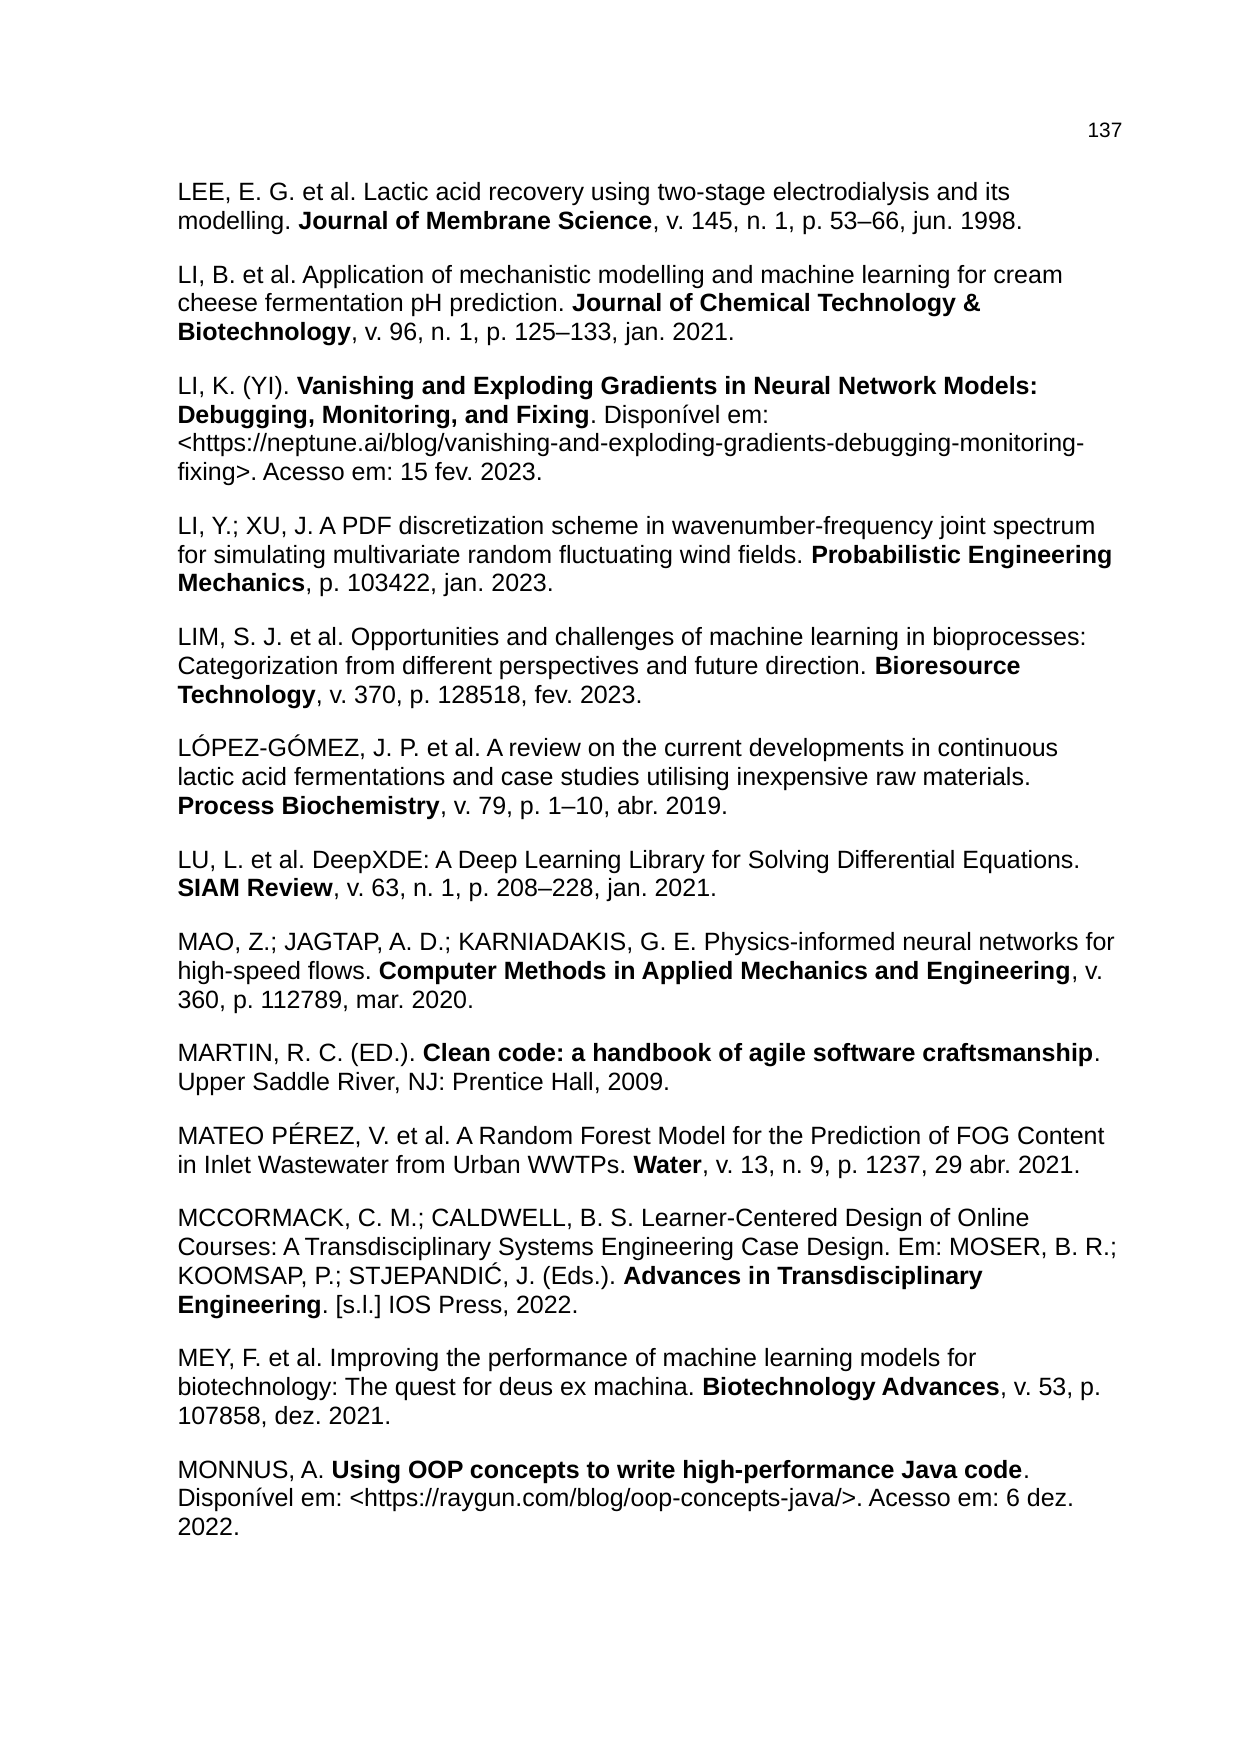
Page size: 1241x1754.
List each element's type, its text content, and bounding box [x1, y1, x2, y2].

text MONNUS, A. Using OOP concepts to write high-performance Java code. Disponível em: <https://raygun.com/blog/oop-concepts-java/>. Acesso em: 6 dez. 2022. [177, 1454, 1122, 1541]
text LÓPEZ-GÓMEZ, J. P. et al. A review on the current developments in continuous lactic acid fermentations and case studies utilising inexpensive raw materials. Process Biochemistry, v. 79, p. 1–10, abr. 2019. [177, 733, 1122, 819]
text MATEO PÉREZ, V. et al. A Random Forest Model for the Prediction of FOG Content in Inlet Wastewater from Urban WWTPs. Water, v. 13, n. 9, p. 1237, 29 abr. 2021. [177, 1121, 1122, 1178]
text LI, Y.; XU, J. A PDF discretization scheme in wavenumber-frequency joint spectrum for simulating multivariate random fluctuating wind fields. Probabilistic Engineering Mechanics, p. 103422, jan. 2023. [177, 511, 1122, 597]
text LI, B. et al. Application of mechanistic modelling and machine learning for cream cheese fermentation pH prediction. Journal of Chemical Technology & Biotechnology, v. 96, n. 1, p. 125–133, jan. 2021. [177, 259, 1122, 346]
text LI, K. (YI). Vanishing and Exploding Gradients in Neural Network Models: Debugging, Monitoring, and Fixing. Disponível em: <https://neptune.ai/blog/vanishing-and-exploding-gradients-debugging-monitoring-fixing>. Acesso em: 15 fev. 2023. [177, 371, 1122, 486]
text MAO, Z.; JAGTAP, A. D.; KARNIADAKIS, G. E. Physics-informed neural networks for high-speed flows. Computer Methods in Applied Mechanics and Engineering, v. 360, p. 112789, mar. 2020. [177, 927, 1122, 1013]
text LU, L. et al. DeepXDE: A Deep Learning Library for Solving Differential Equations. SIAM Review, v. 63, n. 1, p. 208–228, jan. 2021. [177, 844, 1122, 902]
text LEE, E. G. et al. Lactic acid recovery using two-stage electrodialysis and its modelling. Journal of Membrane Science, v. 145, n. 1, p. 53–66, jun. 1998. [177, 177, 1122, 234]
text MEY, F. et al. Improving the performance of machine learning models for biotechnology: The quest for deus ex machina. Biotechnology Advances, v. 53, p. 107858, dez. 2021. [177, 1343, 1122, 1429]
text MARTIN, R. C. (ED.). Clean code: a handbook of agile software craftsmanship. Upper Saddle River, NJ: Prentice Hall, 2009. [177, 1038, 1122, 1096]
text LIM, S. J. et al. Opportunities and challenges of machine learning in bioprocesses: Categorization from different perspectives and future direction. Bioresource Technology, v. 370, p. 128518, fev. 2023. [177, 622, 1122, 708]
text MCCORMACK, C. M.; CALDWELL, B. S. Learner-Centered Design of Online Courses: A Transdisciplinary Systems Engineering Case Design. Em: MOSER, B. R.; KOOMSAP, P.; STJEPANDIĆ, J. (Eds.). Advances in Transdisciplinary Engineering. [s.l.] IOS Press, 2022. [177, 1203, 1122, 1318]
